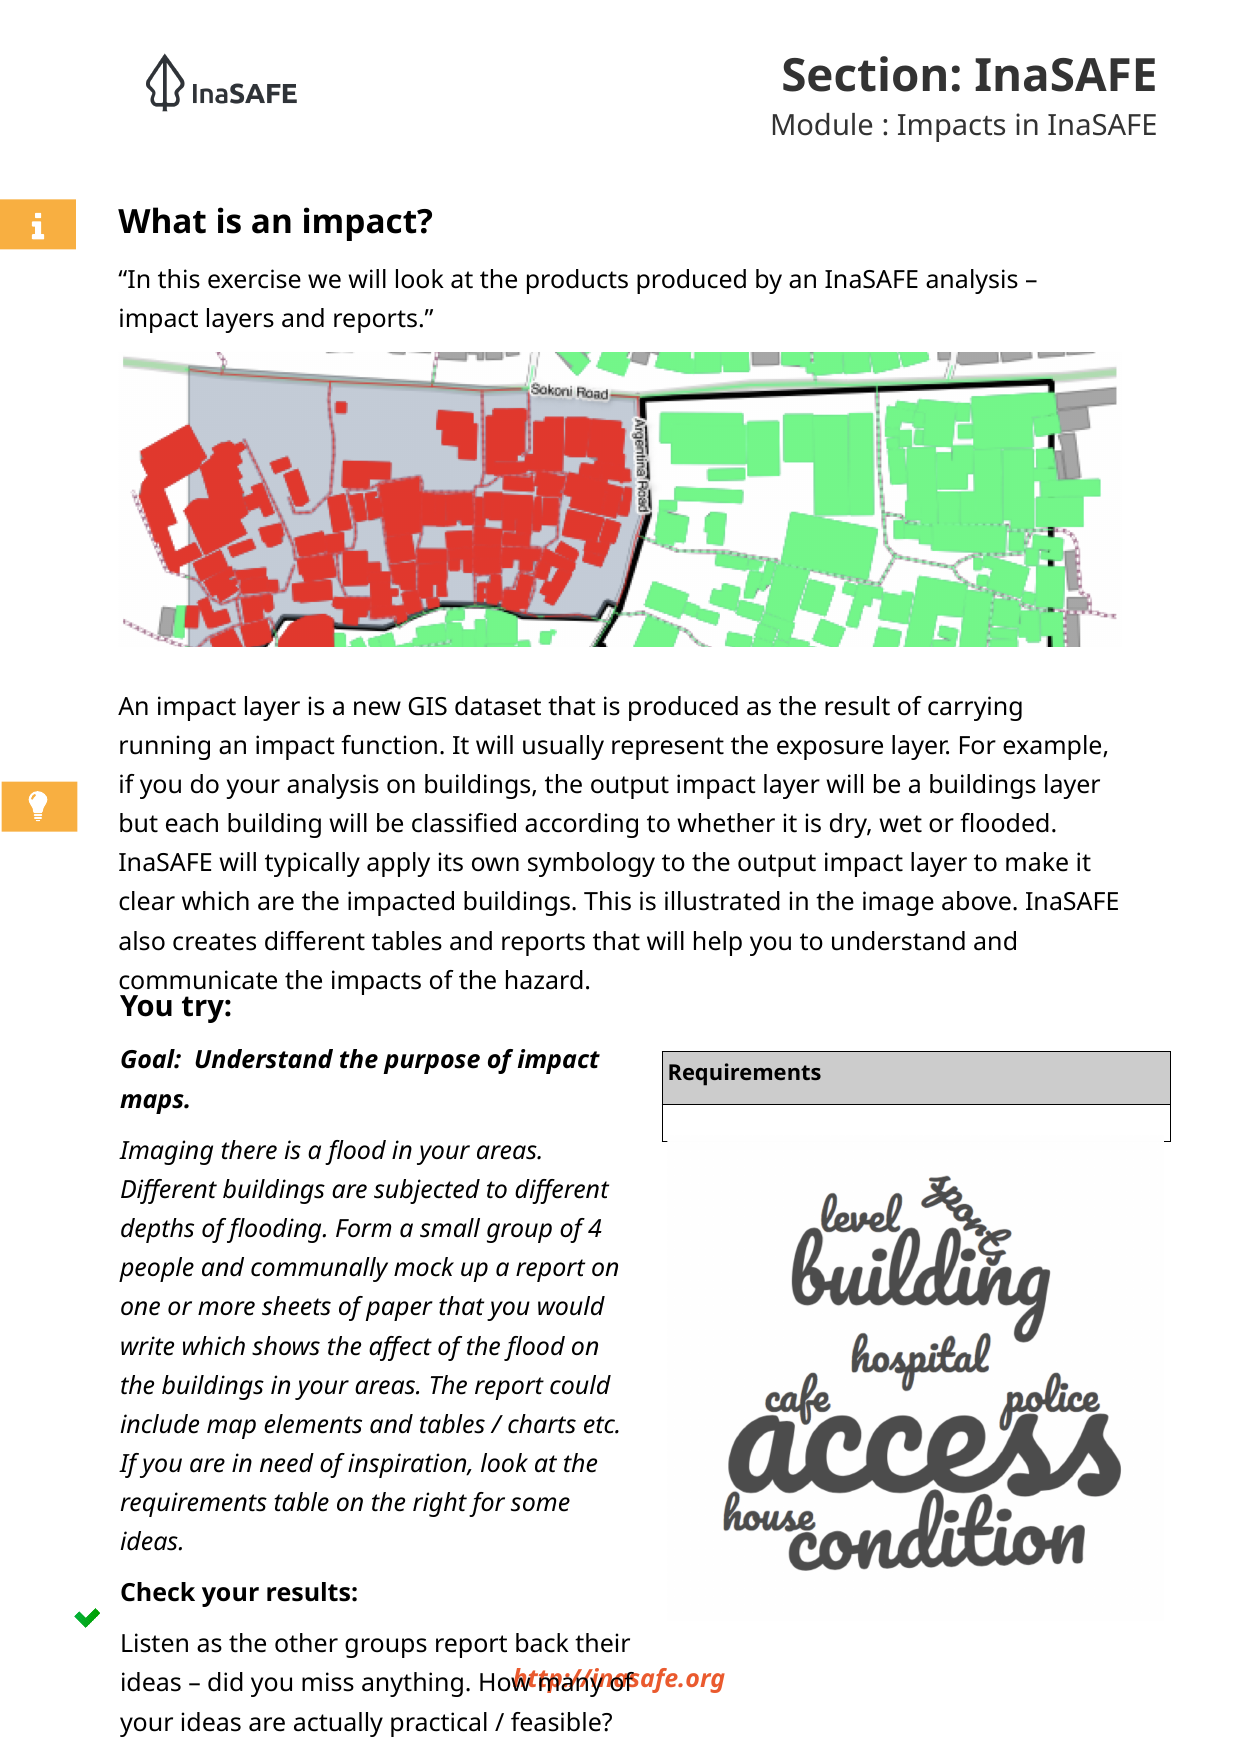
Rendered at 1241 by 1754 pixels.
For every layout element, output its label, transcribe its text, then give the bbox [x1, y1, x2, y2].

picture [126, 35, 322, 131]
picture [667, 1135, 1164, 1621]
table_cell [663, 1105, 1170, 1141]
text An impact layer is a new GIS dataset that is produced as the result of carrying running an impact function. It will usually represent the exposure layer. For example, if you do your analysis on buildings, the output impact layer will be a buildings layer but each building will be classified according to whether it is dry, wet or flooded. InaSAFE will typically apply its own symbology to the output impact layer to make it clear which are the impacted buildings. This is illustrated in the image above. InaSAFE also creates different tables and reports that will help you to understand and communicate the impacts of the hazard. [118, 688, 1122, 996]
subtitle What is an impact? [118, 198, 1122, 243]
text “In this exercise we will look at the products produced by an InaSAFE analysis – impact layers and reports.” [118, 262, 1122, 335]
table_header Requirements [663, 1052, 1170, 1104]
picture [118, 352, 1123, 647]
